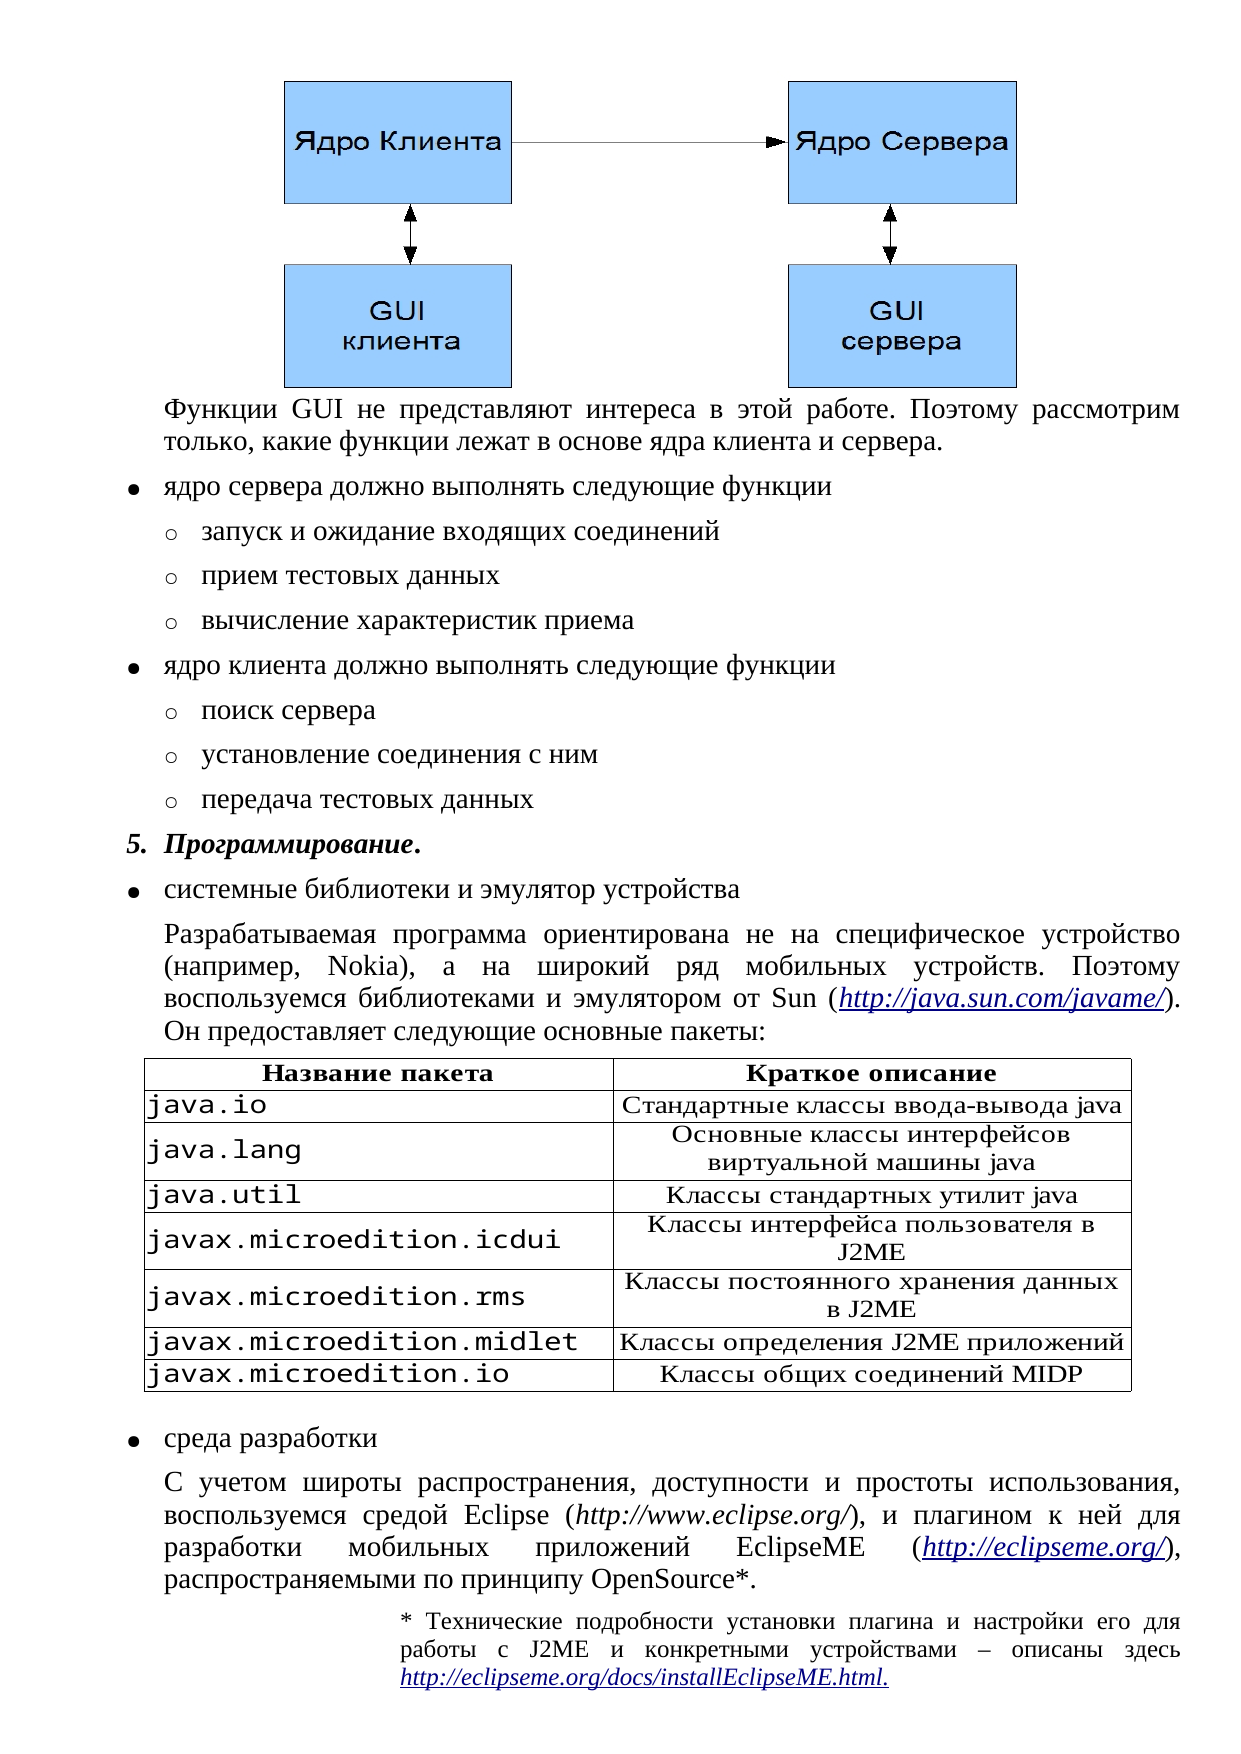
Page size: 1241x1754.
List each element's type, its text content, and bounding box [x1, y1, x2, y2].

list ядро сервера должно выполнять следующие функции [126, 469, 1181, 501]
list С учетом широты распространения, доступности и простоты использования, воспользуемся средой Eclipse (http://www.eclipse.org/), и плагином к ней для разработки мобильных приложений EclipseME (http://eclipseme.org/), распространяемыми по принципу OpenSource*. [126, 1466, 1181, 1595]
list вычисление характеристик приема [163, 603, 1181, 636]
list системные библиотеки и эмулятор устройства [126, 872, 1181, 904]
list поиск сервера [163, 693, 1181, 725]
list ядро клиента должно выполнять следующие функции [126, 648, 1181, 681]
picture [277, 70, 1023, 392]
list прием тестовых данных [163, 559, 1181, 591]
list Разрабатываемая программа ориентирована не на специфическое устройство (например, Nokia), а на широкий ряд мобильных устройств. Поэтому воспользуемся библиотеками и эмулятором от Sun (http://java.sun.com/javame/). Он предоставляет следующие основные пакеты: [126, 917, 1181, 1046]
list среда разработки [126, 1421, 1181, 1453]
list Программирование. [126, 827, 1181, 860]
list Функции GUI не представляют интереса в этой работе. Поэтому рассмотрим только, какие функции лежат в основе ядра клиента и сервера. [126, 59, 1181, 457]
list установление соединения с ним [163, 738, 1181, 770]
list * Технические подробности установки плагина и настройки его для работы с J2ME и конкретными устройствами – описаны здесь http://eclipseme.org/docs/installEclipseME.html. [362, 1607, 1181, 1691]
list запуск и ожидание входящих соединений [163, 514, 1181, 546]
list передача тестовых данных [163, 783, 1181, 815]
